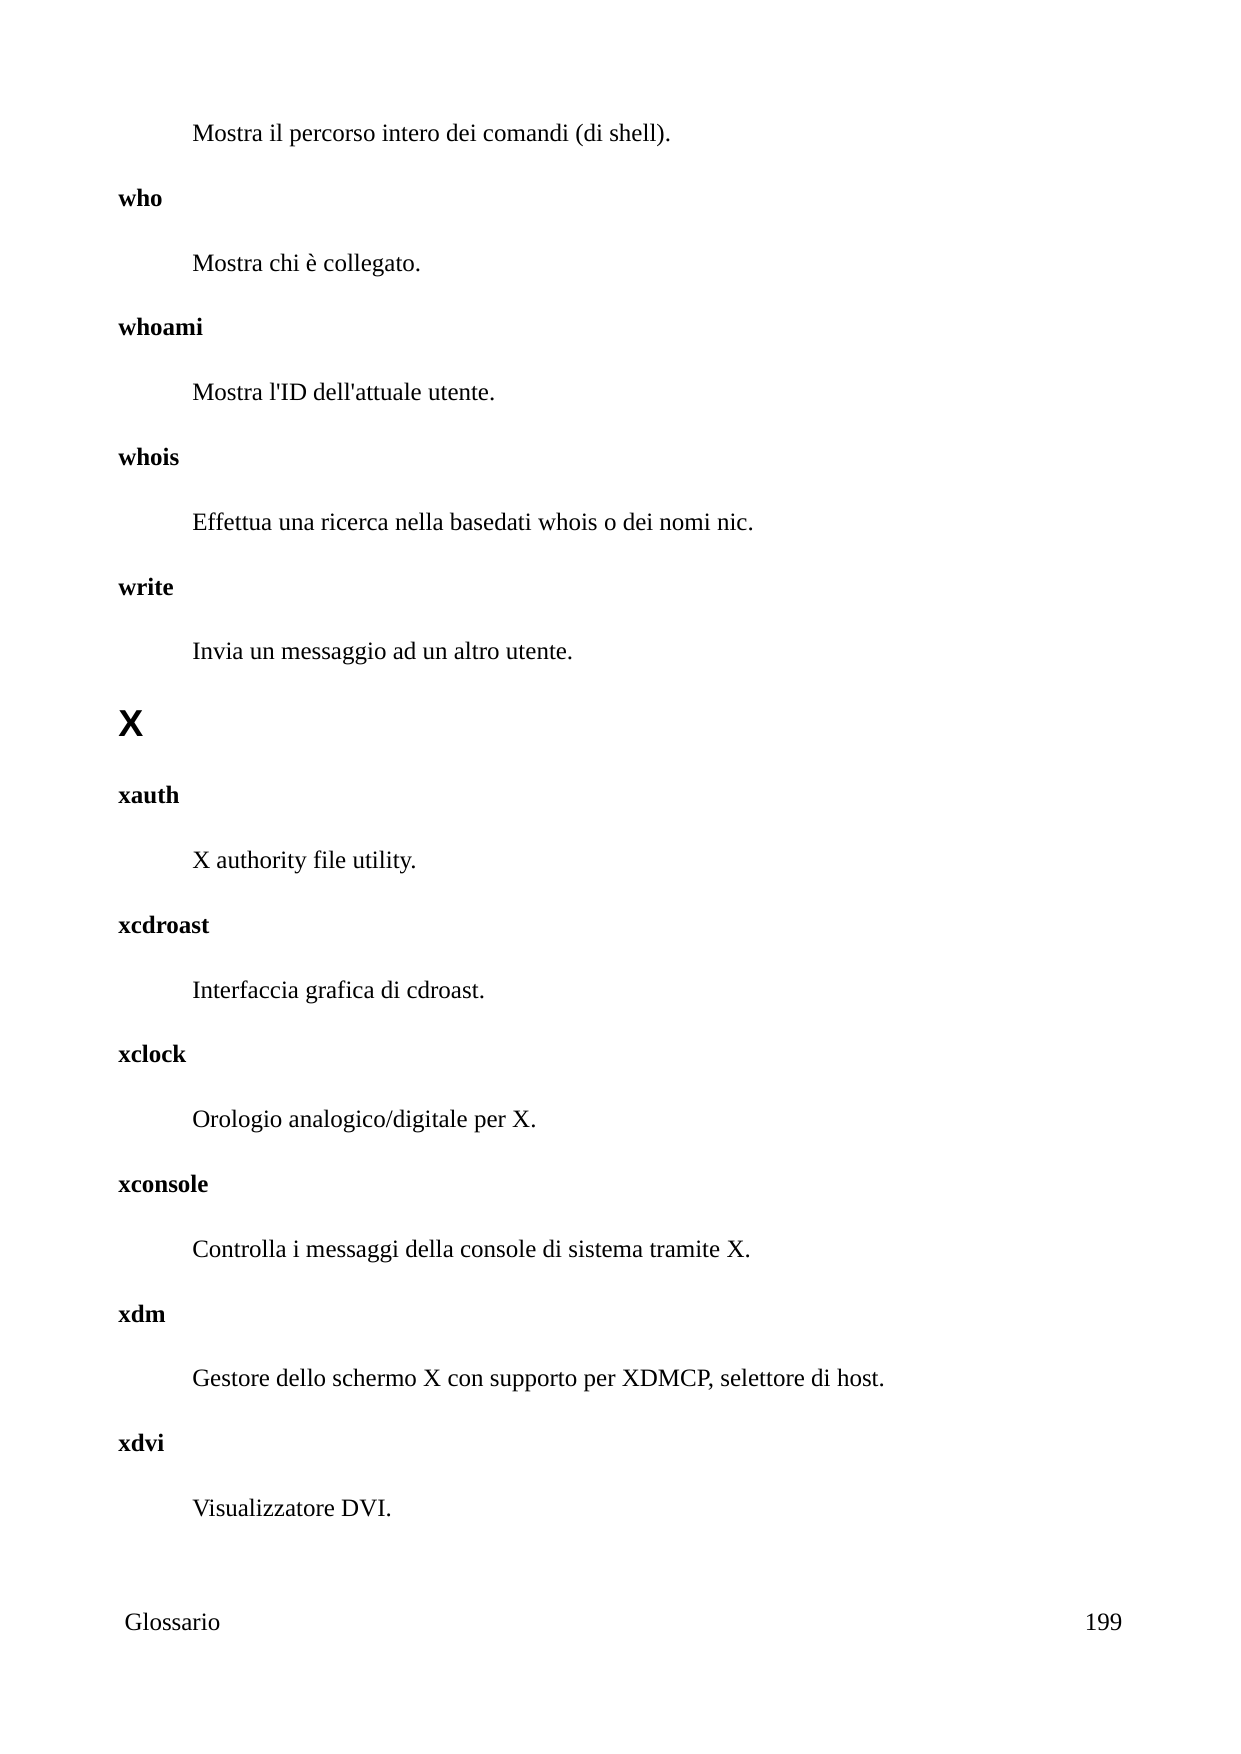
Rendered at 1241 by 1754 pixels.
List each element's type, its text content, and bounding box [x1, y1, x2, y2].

text Gestore dello schermo X con supporto per XDMCP, selettore di host. [118, 1363, 1122, 1392]
text write [118, 572, 1122, 600]
text Orologio analogico/digitale per X. [118, 1104, 1122, 1133]
text whois [118, 442, 1122, 471]
text Controlla i messaggi della console di sistema tramite X. [118, 1234, 1122, 1263]
text xcdroast [118, 910, 1122, 939]
text Mostra il percorso intero dei comandi (di shell). [118, 118, 1122, 147]
text Effettua una ricerca nella basedati whois o dei nomi nic. [118, 507, 1122, 536]
text Visualizzatore DVI. [118, 1493, 1122, 1522]
text whoami [118, 312, 1122, 341]
text x [118, 701, 1122, 744]
text xdm [118, 1299, 1122, 1327]
text Interfaccia grafica di cdroast. [118, 975, 1122, 1003]
text xconsole [118, 1169, 1122, 1198]
text Invia un messaggio ad un altro utente. [118, 636, 1122, 665]
text xdvi [118, 1428, 1122, 1457]
text Mostra chi è collegato. [118, 248, 1122, 276]
text xauth [118, 780, 1122, 809]
text X authority file utility. [118, 845, 1122, 874]
text who [118, 183, 1122, 212]
text xclock [118, 1039, 1122, 1068]
text Mostra l'ID dell'attuale utente. [118, 377, 1122, 406]
